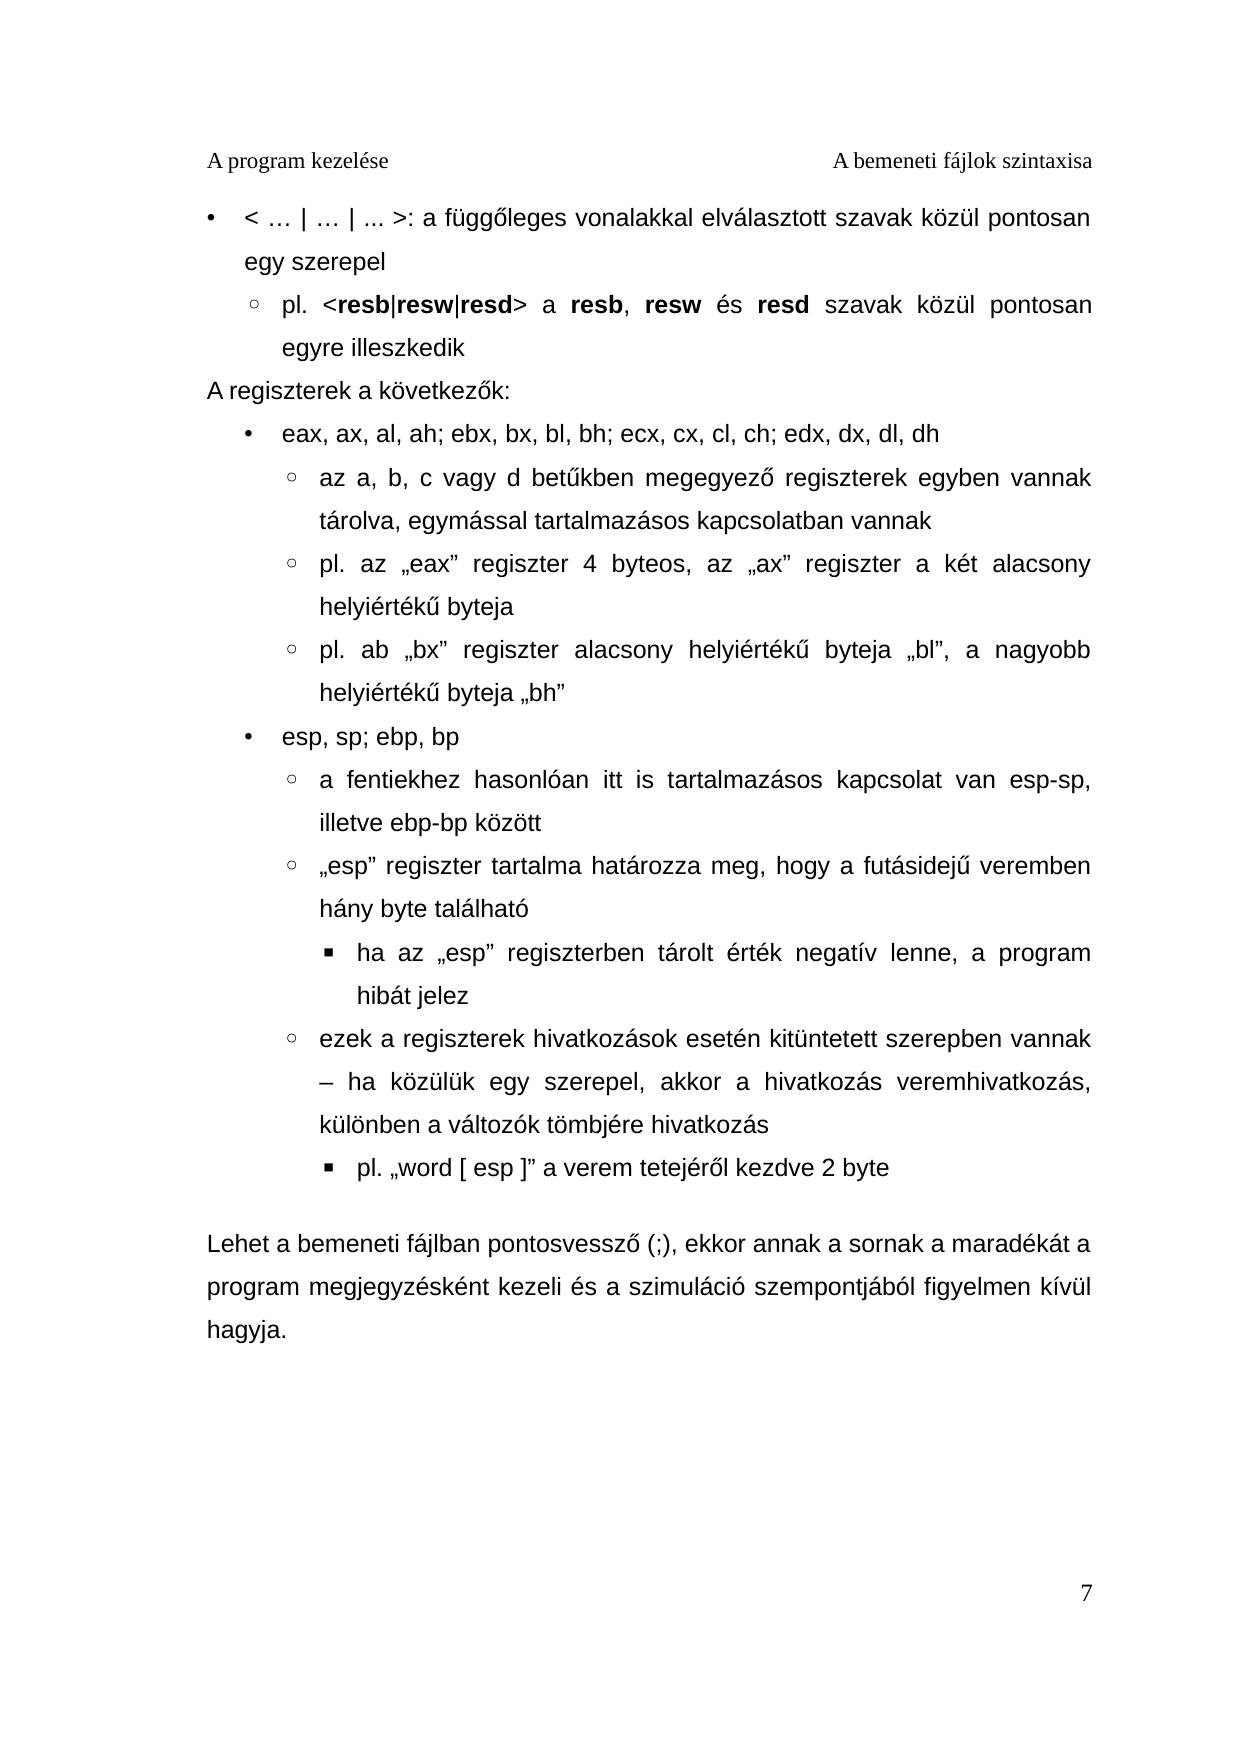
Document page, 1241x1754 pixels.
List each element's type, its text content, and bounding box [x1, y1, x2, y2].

list < … | … | ... >: a függőleges vonalakkal elválasztott szavak közül pontosan egy szerepel [207, 203, 1093, 275]
list pl. az „eax” regiszter 4 byteos, az „ax” regiszter a két alacsony helyiértékű byteja [282, 549, 1093, 621]
list pl. „word [ esp ]” a verem tetejéről kezdve 2 byte [319, 1153, 1093, 1182]
list ha az „esp” regiszterben tárolt érték negatív lenne, a program hibát jelez [319, 937, 1093, 1009]
list esp, sp; ebp, bp [244, 722, 1093, 750]
text Lehet a bemeneti fájlban pontosvessző (;), ekkor annak a sornak a maradékát a program megjegyzésként kezeli és a szimuláció szempontjából figyelmen kívül hagyja. [207, 1229, 1093, 1344]
list az a, b, c vagy d betűkben megegyező regiszterek egyben vannak tárolva, egymással tartalmazásos kapcsolatban vannak [282, 462, 1093, 534]
list eax, ax, al, ah; ebx, bx, bl, bh; ecx, cx, cl, ch; edx, dx, dl, dh [244, 419, 1093, 448]
list ezek a regiszterek hivatkozások esetén kitüntetett szerepben vannak – ha közülük egy szerepel, akkor a hivatkozás veremhivatkozás, különben a változók tömbjére hivatkozás [282, 1024, 1093, 1139]
text A regiszterek a következők: [207, 376, 1093, 405]
list pl. <resb|resw|resd> a resb, resw és resd szavak közül pontosan egyre illeszkedik [244, 290, 1093, 362]
list a fentiekhez hasonlóan itt is tartalmazásos kapcsolat van esp-sp, illetve ebp-bp között [282, 765, 1093, 837]
list „esp” regiszter tartalma határozza meg, hogy a futásidejű veremben hány byte található [282, 851, 1093, 923]
list pl. ab „bx” regiszter alacsony helyiértékű byteja „bl”, a nagyobb helyiértékű byteja „bh” [282, 635, 1093, 707]
